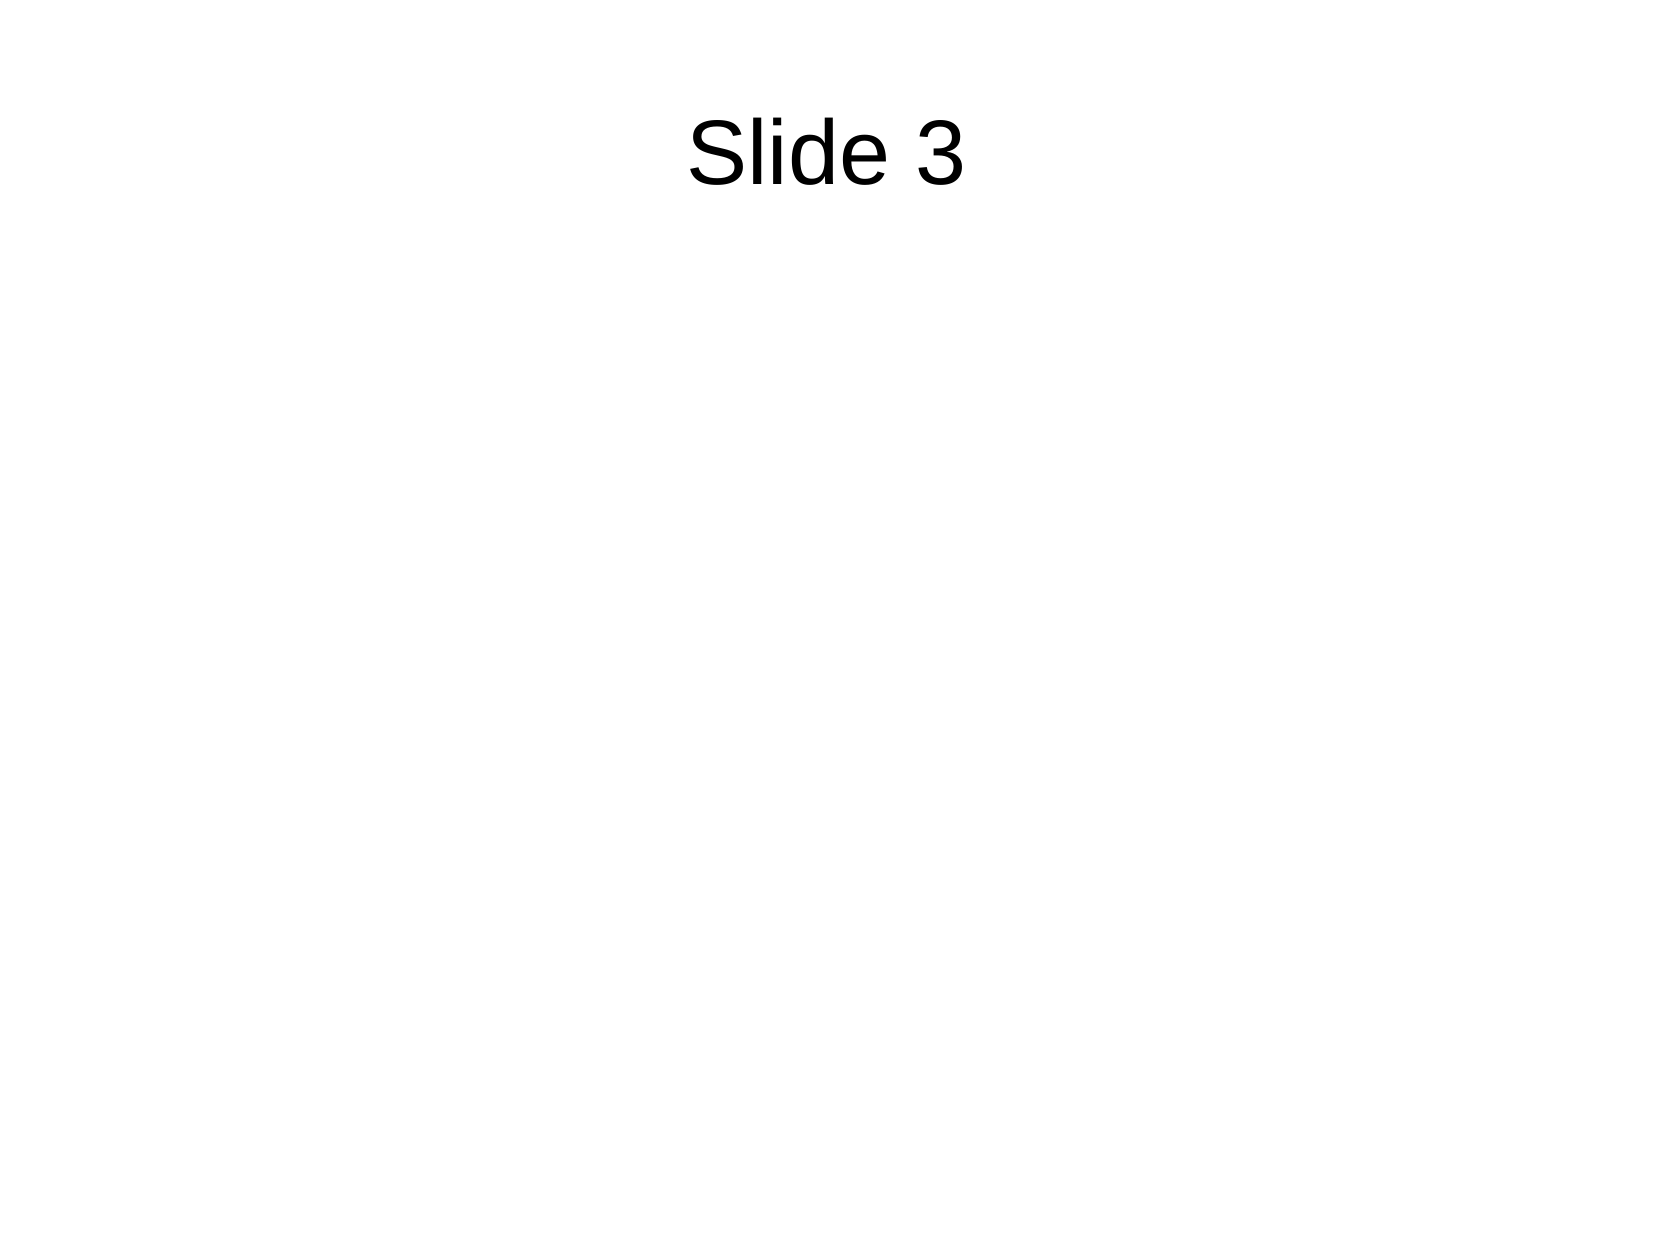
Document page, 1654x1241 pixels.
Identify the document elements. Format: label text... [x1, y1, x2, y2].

title Slide 3 [82, 49, 1571, 257]
